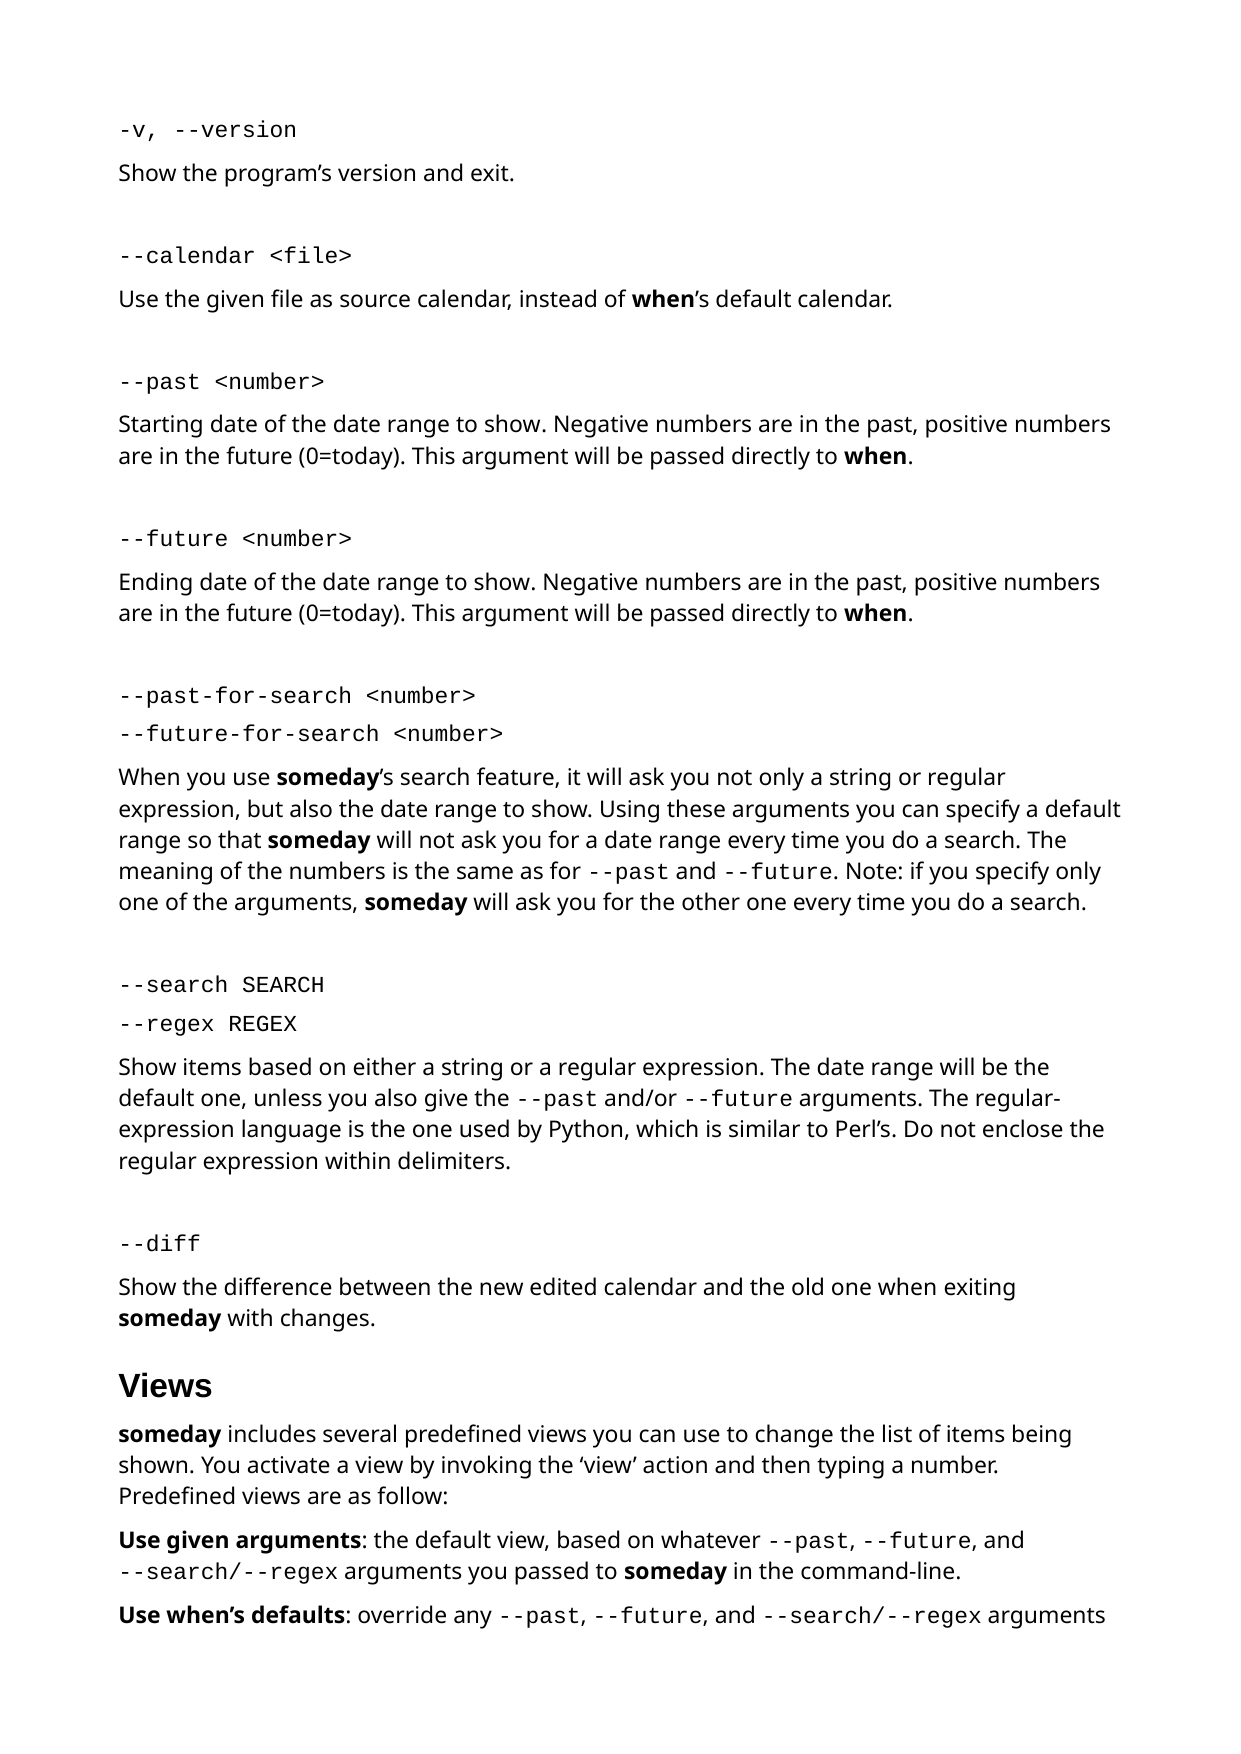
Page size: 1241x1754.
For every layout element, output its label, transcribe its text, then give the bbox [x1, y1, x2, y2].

text ‑‑past‑for‑search <number> [118, 684, 1122, 710]
text Show the program’s version and exit. [118, 157, 1122, 188]
text Use the given file as source calendar, instead of when’s default calendar. [118, 282, 1122, 314]
text ‑‑regex REGEX [118, 1012, 1122, 1038]
text Ending date of the date range to show. Negative numbers are in the past, positive numbers are in the future (0=today). This argument will be passed directly to when. [118, 566, 1122, 628]
text Starting date of the date range to show. Negative numbers are in the past, positive numbers are in the future (0=today). This argument will be passed directly to when. [118, 408, 1122, 471]
text Show the difference between the new edited calendar and the old one when exiting someday with changes. [118, 1271, 1122, 1333]
text ‑‑search SEARCH [118, 974, 1122, 1000]
text ‑‑calendar <file> [118, 244, 1122, 270]
text ‑‑past <number> [118, 370, 1122, 396]
text ‑‑future <number> [118, 527, 1122, 553]
text Use when’s defaults: override any ‑‑past, ‑‑future, and ‑‑search/‑‑regex arguments [118, 1599, 1122, 1630]
text When you use someday’s search feature, it will ask you not only a string or regular expression, but also the date range to show. Using these arguments you can specify a default range so that someday will not ask you for a date range every time you do a search. The meaning of the numbers is the same as for ‑‑past and ‑‑future. Note: if you specify only one of the arguments, someday will ask you for the other one every time you do a search. [118, 761, 1122, 918]
text someday includes several predefined views you can use to change the list of items being shown. You activate a view by invoking the ‘view’ action and then typing a number. Predefined views are as follow: [118, 1417, 1122, 1511]
text Show items based on either a string or a regular expression. The date range will be the default one, unless you also give the ‑‑past and/or ‑‑future arguments. The regular-expression language is the one used by Python, which is similar to Perl’s. Do not enclose the regular expression within delimiters. [118, 1051, 1122, 1176]
text ‑‑future‑for‑search <number> [118, 723, 1122, 749]
text Use given arguments: the default view, based on whatever ‑‑past, ‑‑future, and ‑‑search/‑‑regex arguments you passed to someday in the command-line. [118, 1524, 1122, 1586]
text ‑v, ‑‑version [118, 118, 1122, 144]
subtitle Views [118, 1366, 1122, 1405]
text ‑‑diff [118, 1232, 1122, 1258]
